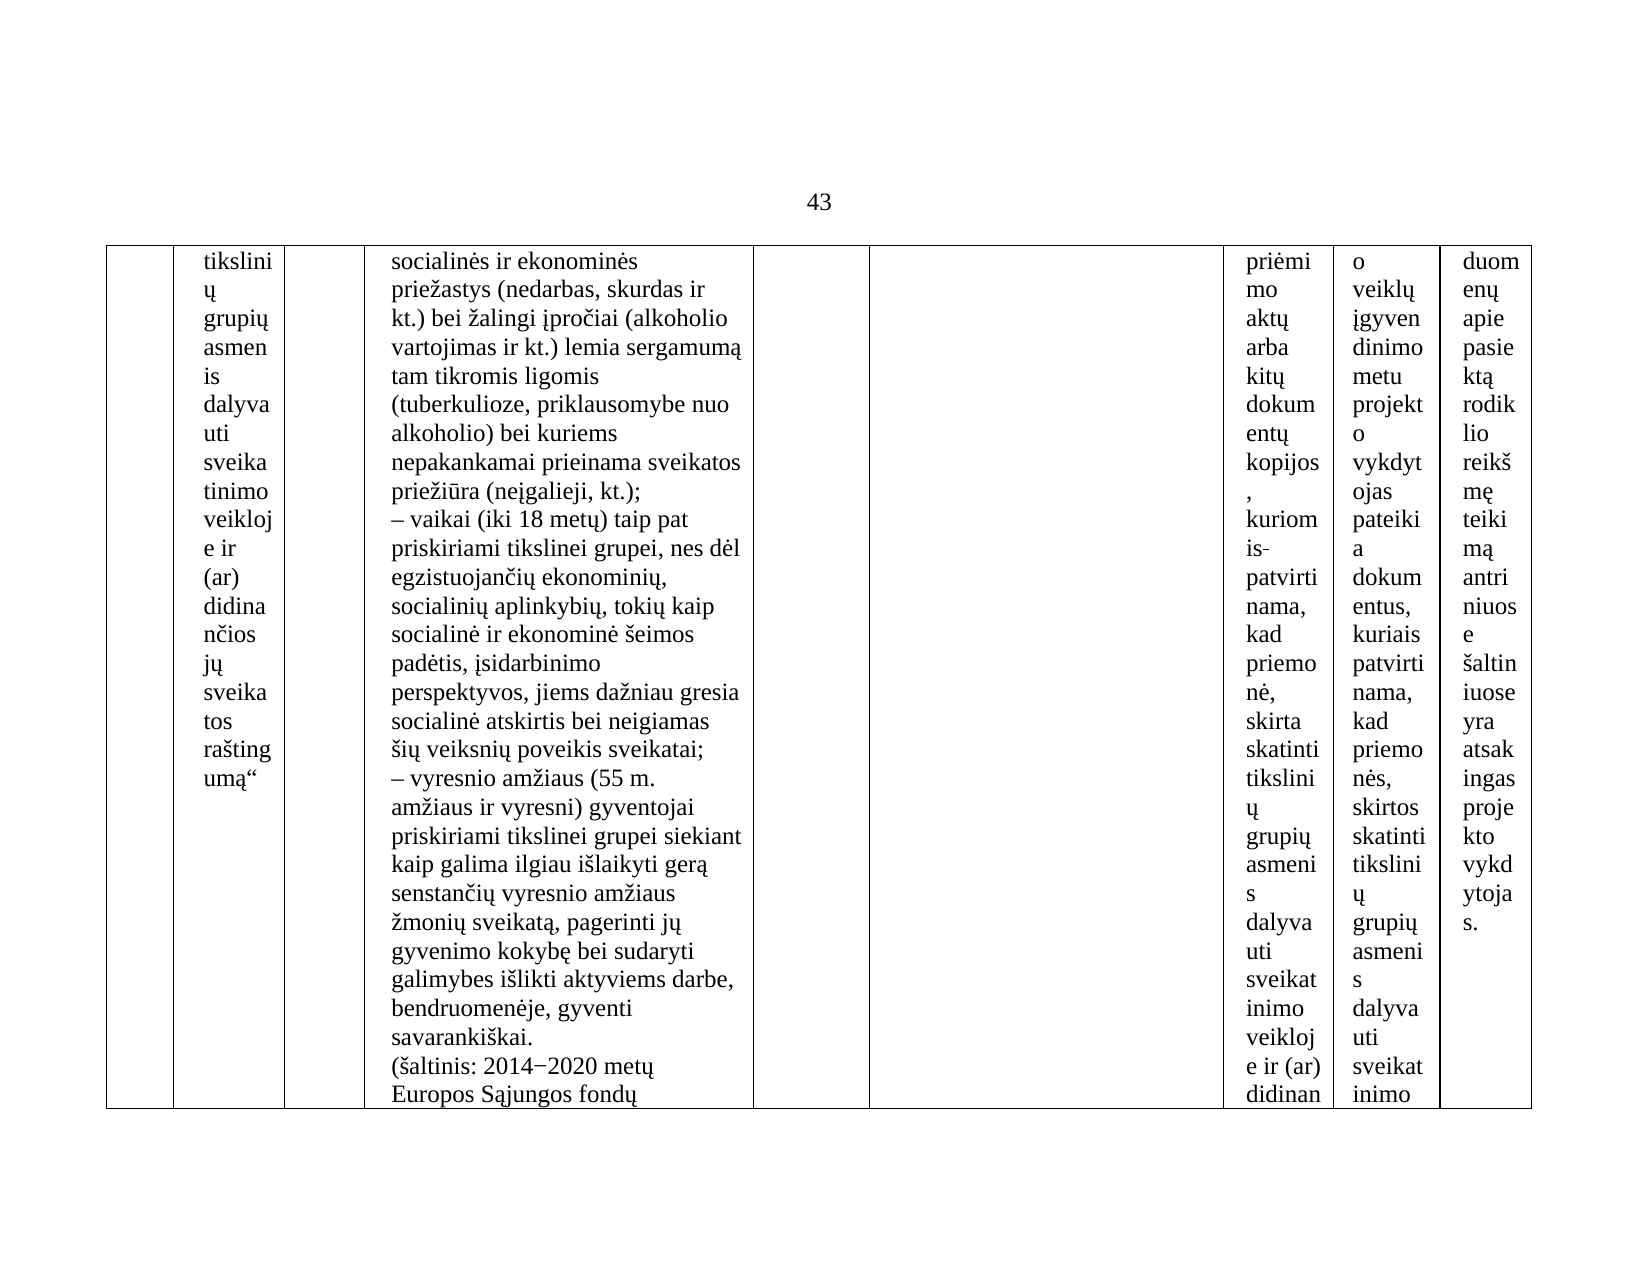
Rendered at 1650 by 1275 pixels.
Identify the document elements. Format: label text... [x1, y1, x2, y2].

table_cell duomenų apie pasiektą rodiklio reikšmę teikimą antriniuose šaltiniuose yra atsakingas projekto vykdytojas. [1441, 246, 1531, 1108]
table_cell [870, 246, 1223, 1108]
table_cell tikslinių grupių asmenis dalyvauti sveikatinimo veikloje ir (ar) didinančios jų sveikatos raštingumą“ [174, 246, 284, 1108]
table_cell o veiklų įgyvendinimo metu projekto vykdytojas pateikia dokumentus, kuriais patvirtinama, kad priemonės, skirtos skatinti tikslinių grupių asmenis dalyvauti sveikatinimo [1334, 246, 1439, 1108]
table_cell [754, 246, 869, 1108]
table_cell priėmimo aktų arba kitų dokumentų kopijos, kuriomis patvirtinama, kad priemonė, skirta skatinti tikslinių grupių asmenis dalyvauti sveikatinimo veikloje ir (ar) didinan [1224, 246, 1333, 1108]
table_cell [285, 246, 364, 1108]
table_cell [107, 246, 173, 1108]
table_cell socialinės ir ekonominės priežastys (nedarbas, skurdas ir kt.) bei žalingi įpročiai (alkoholio vartojimas ir kt.) lemia sergamumą tam tikromis ligomis (tuberkulioze, priklausomybe nuo alkoholio) bei kuriems nepakankamai prieinama sveikatos priežiūra (neįgalieji, kt.); – vaikai (iki 18 metų) taip pat priskiriami tikslinei grupei, nes dėl egzistuojančių ekonominių, socialinių aplinkybių, tokių kaip socialinė ir ekonominė šeimos padėtis, įsidarbinimo perspektyvos, jiems dažniau gresia socialinė atskirtis bei neigiamas šių veiksnių poveikis sveikatai; – vyresnio amžiaus (55 m. amžiaus ir vyresni) gyventojai priskiriami tikslinei grupei siekiant kaip galima ilgiau išlaikyti gerą senstančių vyresnio amžiaus žmonių sveikatą, pagerinti jų gyvenimo kokybę bei sudaryti galimybes išlikti aktyviems darbe, bendruomenėje, gyventi savarankiškai. (šaltinis: 2014−2020 metų Europos Sąjungos fondų [365, 246, 753, 1108]
